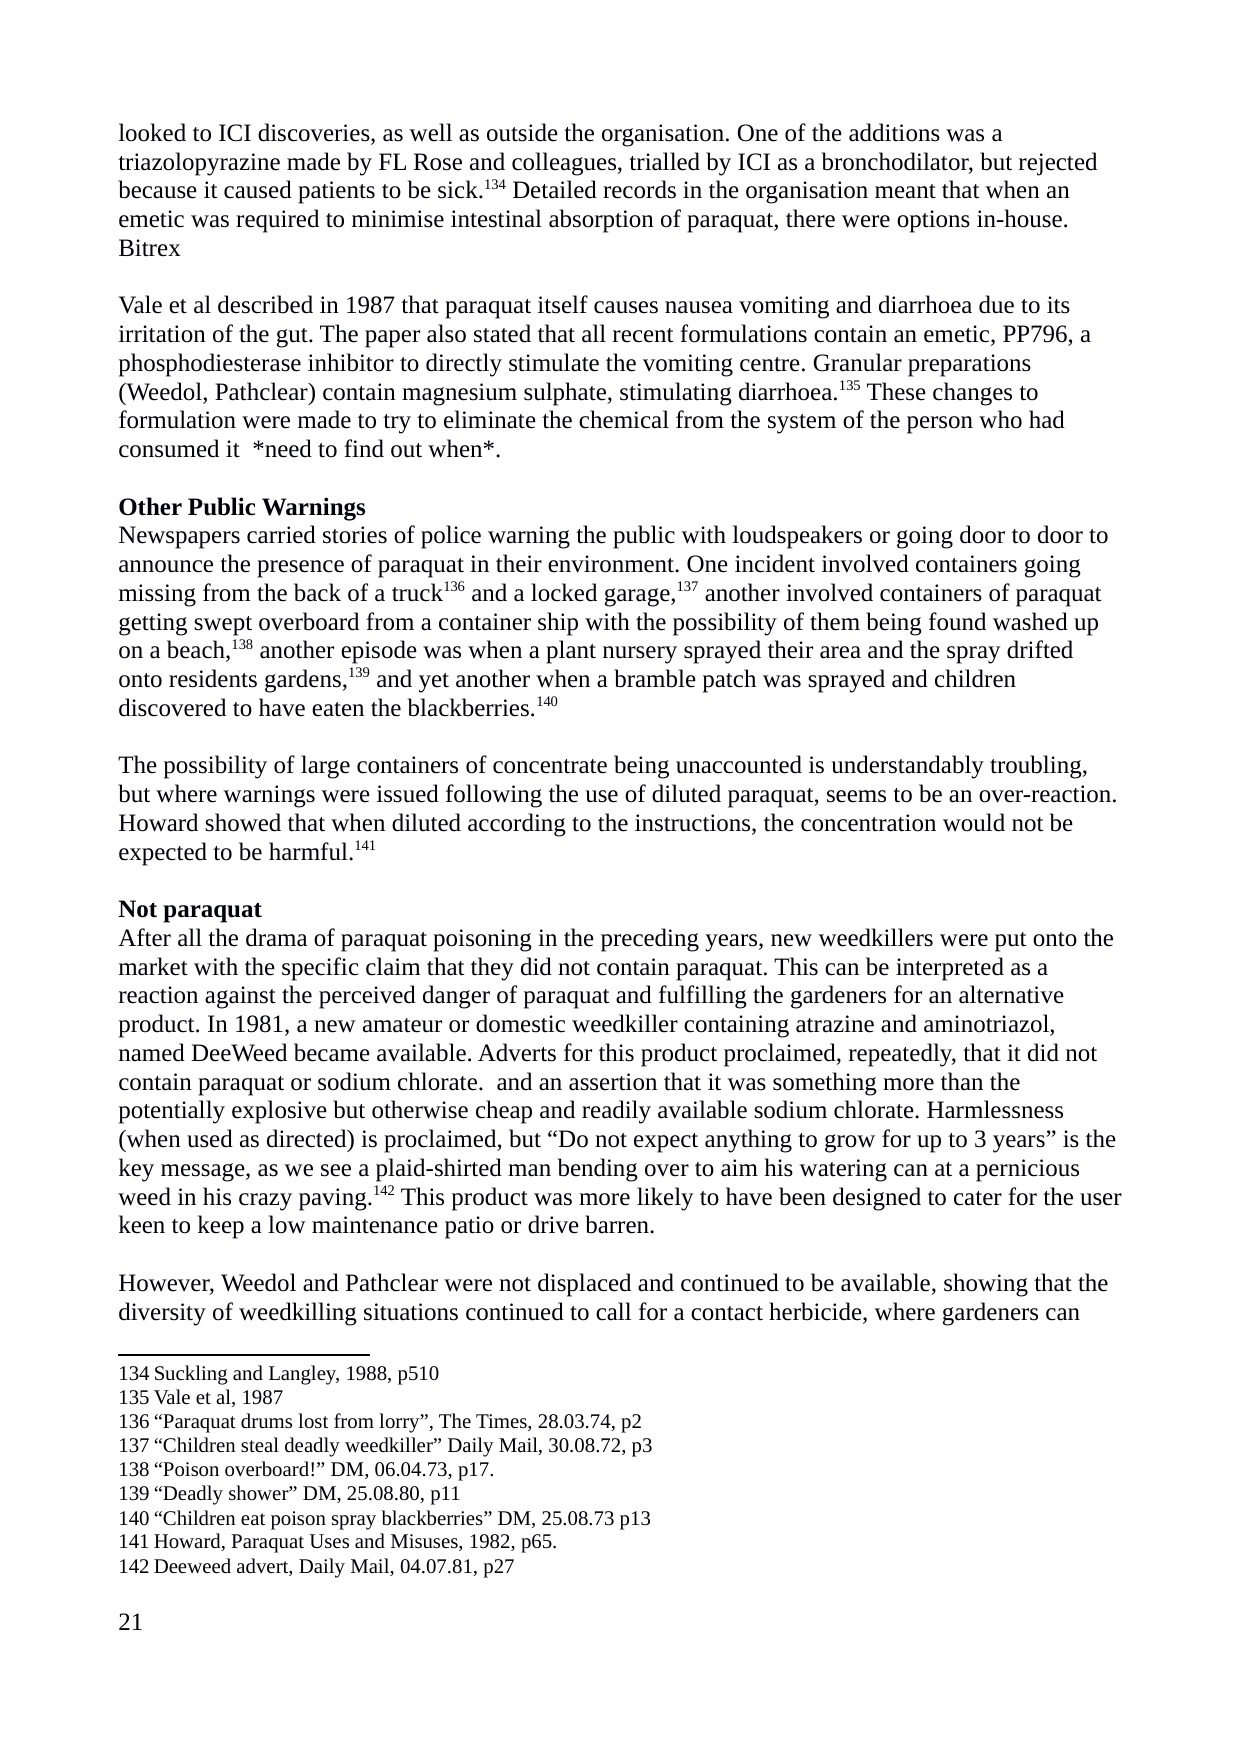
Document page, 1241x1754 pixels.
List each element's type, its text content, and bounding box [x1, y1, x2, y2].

text “Deadly shower” DM, 25.08.80, p11 [118, 1481, 1122, 1505]
text “Paraquat drums lost from lorry”, The Times, 28.03.74, p2 [118, 1409, 1122, 1433]
text Howard, Paraquat Uses and Misuses, 1982, p65. [118, 1529, 1122, 1553]
text Newspapers carried stories of police warning the public with loudspeakers or going door to door to announce the presence of paraquat in their environment. One incident involved containers going missing from the back of a truck and a locked garage, another involved containers of paraquat getting swept overboard from a container ship with the possibility of them being found washed up on a beach, another episode was when a plant nursery sprayed their area and the spray drifted onto residents gardens, and yet another when a bramble patch was sprayed and children discovered to have eaten the blackberries. [118, 521, 1122, 722]
text Not paraquat [118, 894, 1122, 923]
text However, Weedol and Pathclear were not displaced and continued to be available, showing that the diversity of weedkilling situations continued to call for a contact herbicide, where gardeners can [118, 1268, 1122, 1326]
text looked to ICI discoveries, as well as outside the organisation. One of the additions was a triazolopyrazine made by FL Rose and colleagues, trialled by ICI as a bronchodilator, but rejected because it caused patients to be sick. Detailed records in the organisation meant that when an emetic was required to minimise intestinal absorption of paraquat, there were options in-house. Bitrex [118, 118, 1122, 262]
text “Children eat poison spray blackberries” DM, 25.08.73 p13 [118, 1505, 1122, 1529]
text The possibility of large containers of concentrate being unaccounted is understandably troubling, but where warnings were issued following the use of diluted paraquat, seems to be an over-reaction. Howard showed that when diluted according to the instructions, the concentration would not be expected to be harmful. [118, 751, 1122, 866]
text Other Public Warnings [118, 492, 1122, 521]
text “Poison overboard!” DM, 06.04.73, p17. [118, 1457, 1122, 1481]
text Vale et al described in 1987 that paraquat itself causes nausea vomiting and diarrhoea due to its irritation of the gut. The paper also stated that all recent formulations contain an emetic, PP796, a phosphodiesterase inhibitor to directly stimulate the vomiting centre. Granular preparations (Weedol, Pathclear) contain magnesium sulphate, stimulating diarrhoea. These changes to formulation were made to try to eliminate the chemical from the system of the person who had consumed it *need to find out when*. [118, 291, 1122, 463]
text Suckling and Langley, 1988, p510 [118, 1361, 1122, 1385]
text “Children steal deadly weedkiller” Daily Mail, 30.08.72, p3 [118, 1433, 1122, 1457]
text Deeweed advert, Daily Mail, 04.07.81, p27 [118, 1553, 1122, 1578]
text After all the drama of paraquat poisoning in the preceding years, new weedkillers were put onto the market with the specific claim that they did not contain paraquat. This can be interpreted as a reaction against the perceived danger of paraquat and fulfilling the gardeners for an alternative product. In 1981, a new amateur or domestic weedkiller containing atrazine and aminotriazol, named DeeWeed became available. Adverts for this product proclaimed, repeatedly, that it did not contain paraquat or sodium chlorate. and an assertion that it was something more than the potentially explosive but otherwise cheap and readily available sodium chlorate. Harmlessness (when used as directed) is proclaimed, but “Do not expect anything to grow for up to 3 years” is the key message, as we see a plaid-shirted man bending over to aim his watering can at a pernicious weed in his crazy paving. This product was more likely to have been designed to cater for the user keen to keep a low maintenance patio or drive barren. [118, 923, 1122, 1239]
text Vale et al, 1987 [118, 1385, 1122, 1409]
